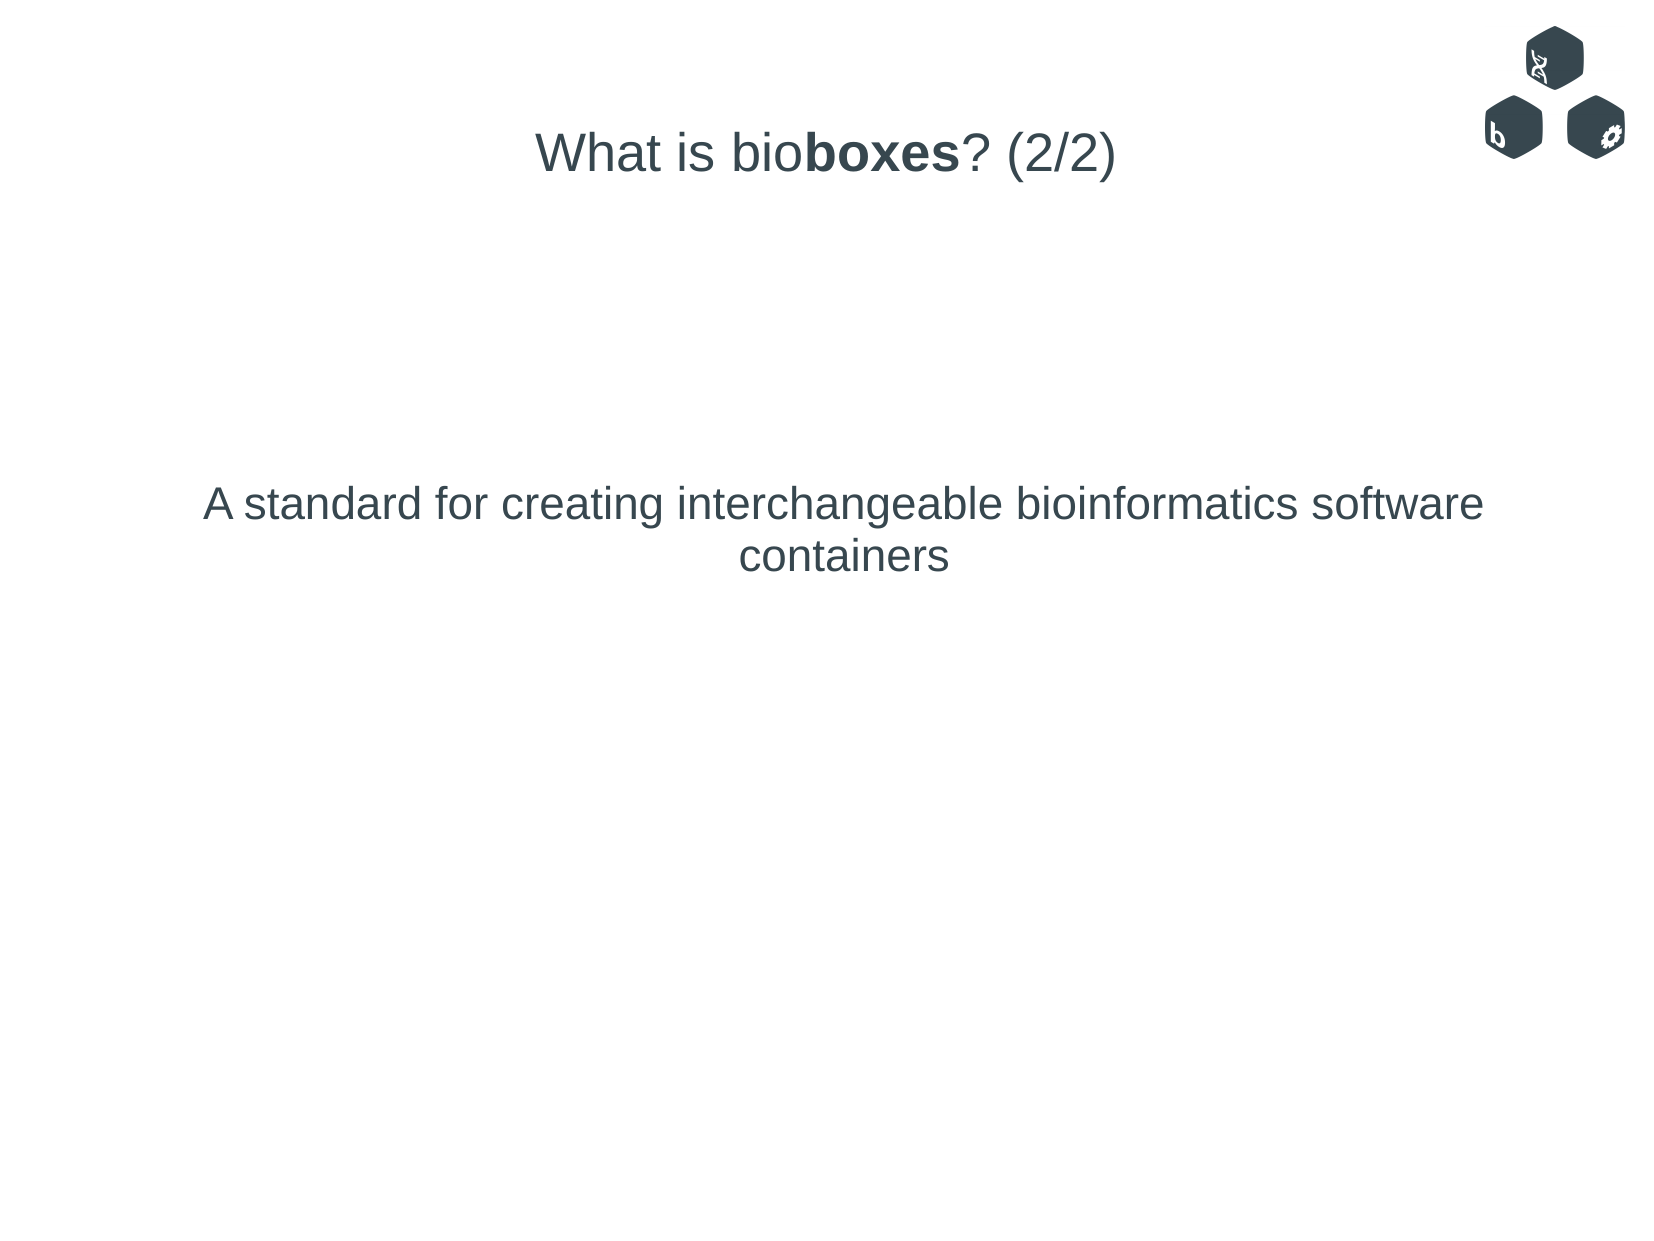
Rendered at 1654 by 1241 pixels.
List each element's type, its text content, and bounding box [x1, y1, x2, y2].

picture [1485, 26, 1625, 159]
subtitle A standard for creating interchangeable bioinformatics software containers [82, 49, 1571, 1010]
